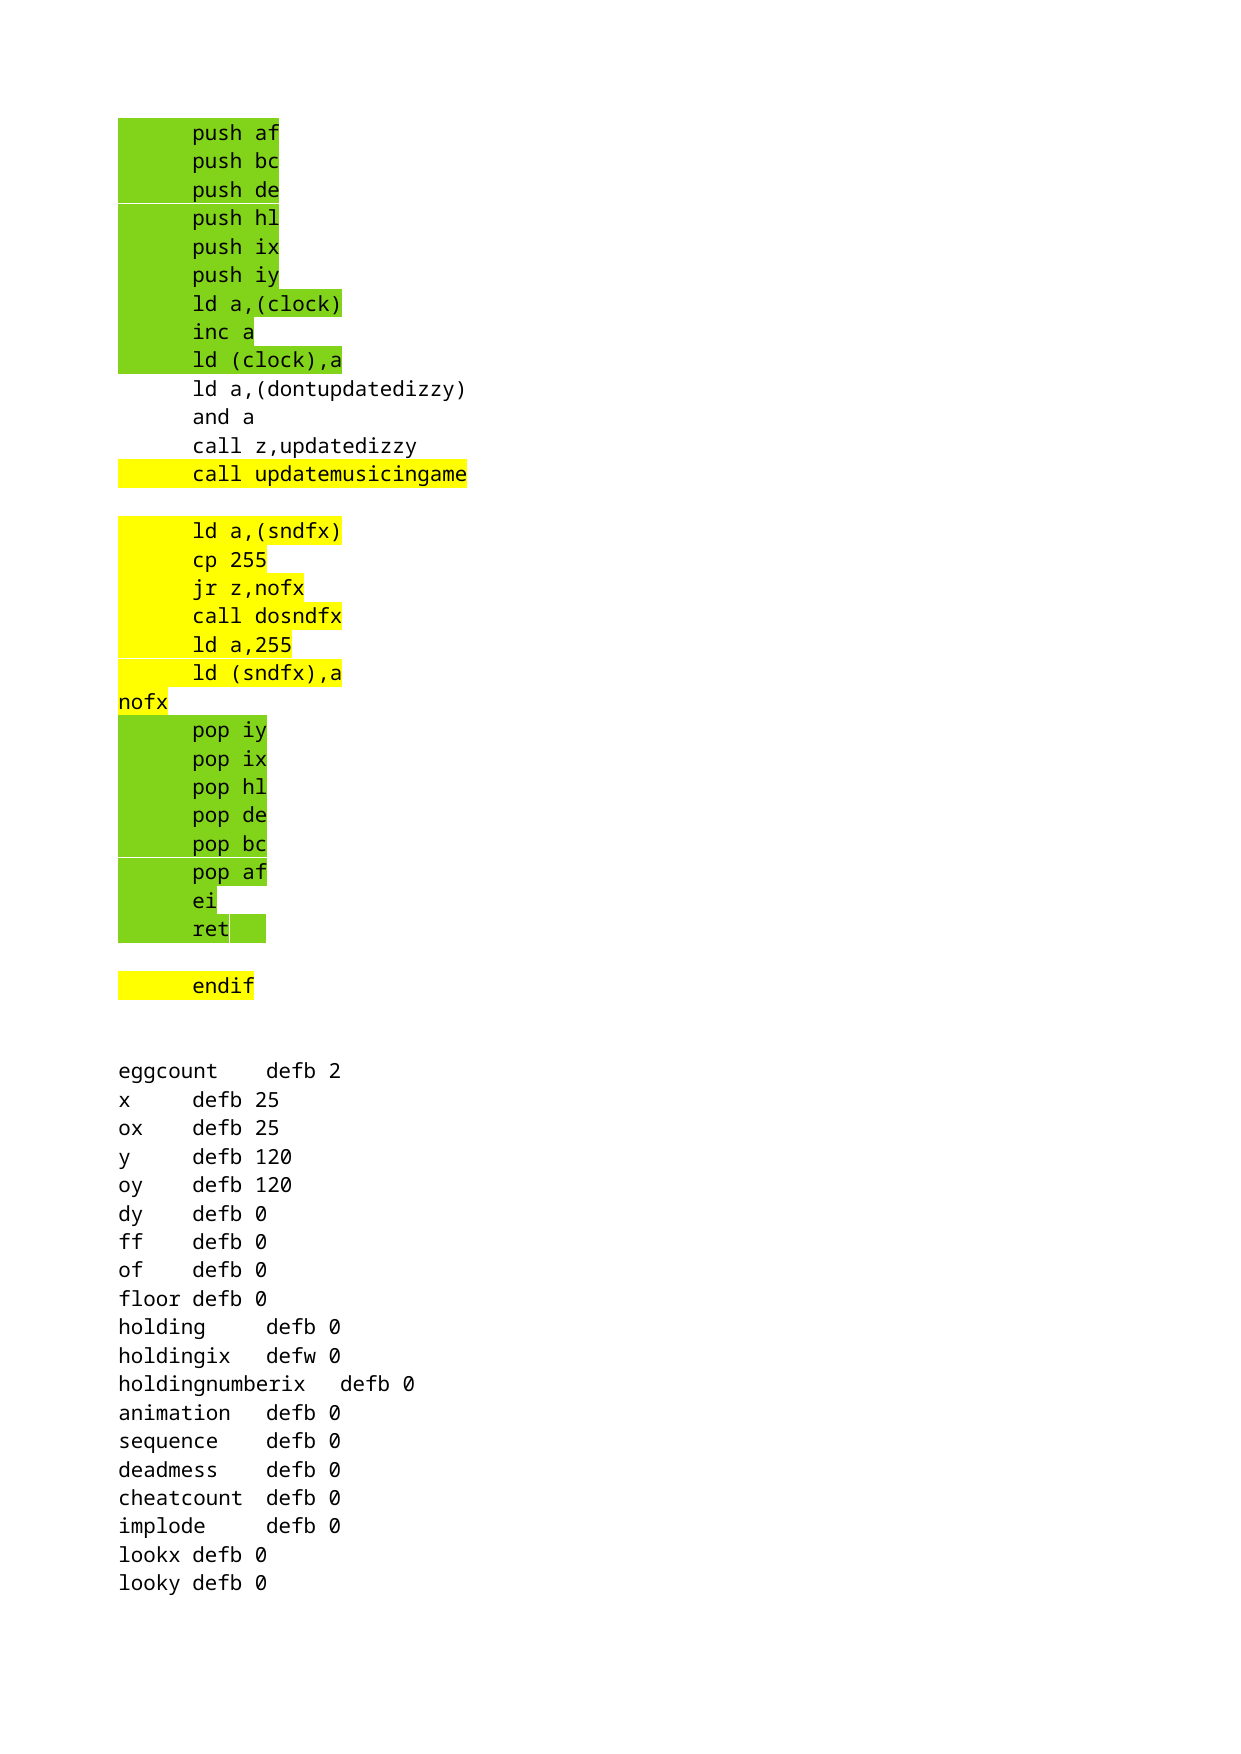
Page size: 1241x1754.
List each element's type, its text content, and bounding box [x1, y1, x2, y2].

text animation defb 0 [118, 1398, 1122, 1426]
text eggcount defb 2 [118, 1057, 1122, 1085]
text inc a [118, 317, 1122, 346]
text push hl [118, 203, 1122, 232]
text floor defb 0 [118, 1284, 1122, 1312]
text pop bc [118, 829, 1122, 857]
text ld a,(sndfx) [118, 516, 1122, 545]
text lookx defb 0 [118, 1540, 1122, 1568]
text pop af [118, 857, 1122, 886]
text pop iy [118, 715, 1122, 744]
text call dosndfx [118, 602, 1122, 630]
text dy defb 0 [118, 1199, 1122, 1227]
text push ix [118, 232, 1122, 260]
text sequence defb 0 [118, 1426, 1122, 1455]
text ld a,(clock) [118, 289, 1122, 317]
text push iy [118, 260, 1122, 289]
text looky defb 0 [118, 1568, 1122, 1597]
text and a [118, 402, 1122, 431]
text ox defb 25 [118, 1113, 1122, 1142]
text ei [118, 886, 1122, 914]
text pop de [118, 801, 1122, 829]
text pop ix [118, 744, 1122, 772]
text endif [118, 971, 1122, 1000]
text holdingnumberix defb 0 [118, 1369, 1122, 1398]
text of defb 0 [118, 1256, 1122, 1284]
text ff defb 0 [118, 1227, 1122, 1256]
text cp 255 [118, 545, 1122, 573]
text ld (clock),a [118, 346, 1122, 374]
text call z,updatedizzy [118, 431, 1122, 459]
text ret [118, 914, 1122, 943]
text ld (sndfx),a [118, 658, 1122, 687]
text call updatemusicingame [118, 459, 1122, 488]
text deadmess defb 0 [118, 1455, 1122, 1483]
text pop hl [118, 772, 1122, 801]
text oy defb 120 [118, 1170, 1122, 1199]
text y defb 120 [118, 1142, 1122, 1170]
text jr z,nofx [118, 573, 1122, 602]
text push bc [118, 147, 1122, 175]
text nofx [118, 687, 1122, 715]
text holdingix defw 0 [118, 1341, 1122, 1369]
text holding defb 0 [118, 1312, 1122, 1341]
text implode defb 0 [118, 1512, 1122, 1540]
text push de [118, 175, 1122, 203]
text x defb 25 [118, 1085, 1122, 1113]
text push af [118, 118, 1122, 147]
text cheatcount defb 0 [118, 1483, 1122, 1512]
text ld a,255 [118, 630, 1122, 658]
text ld a,(dontupdatedizzy) [118, 374, 1122, 402]
